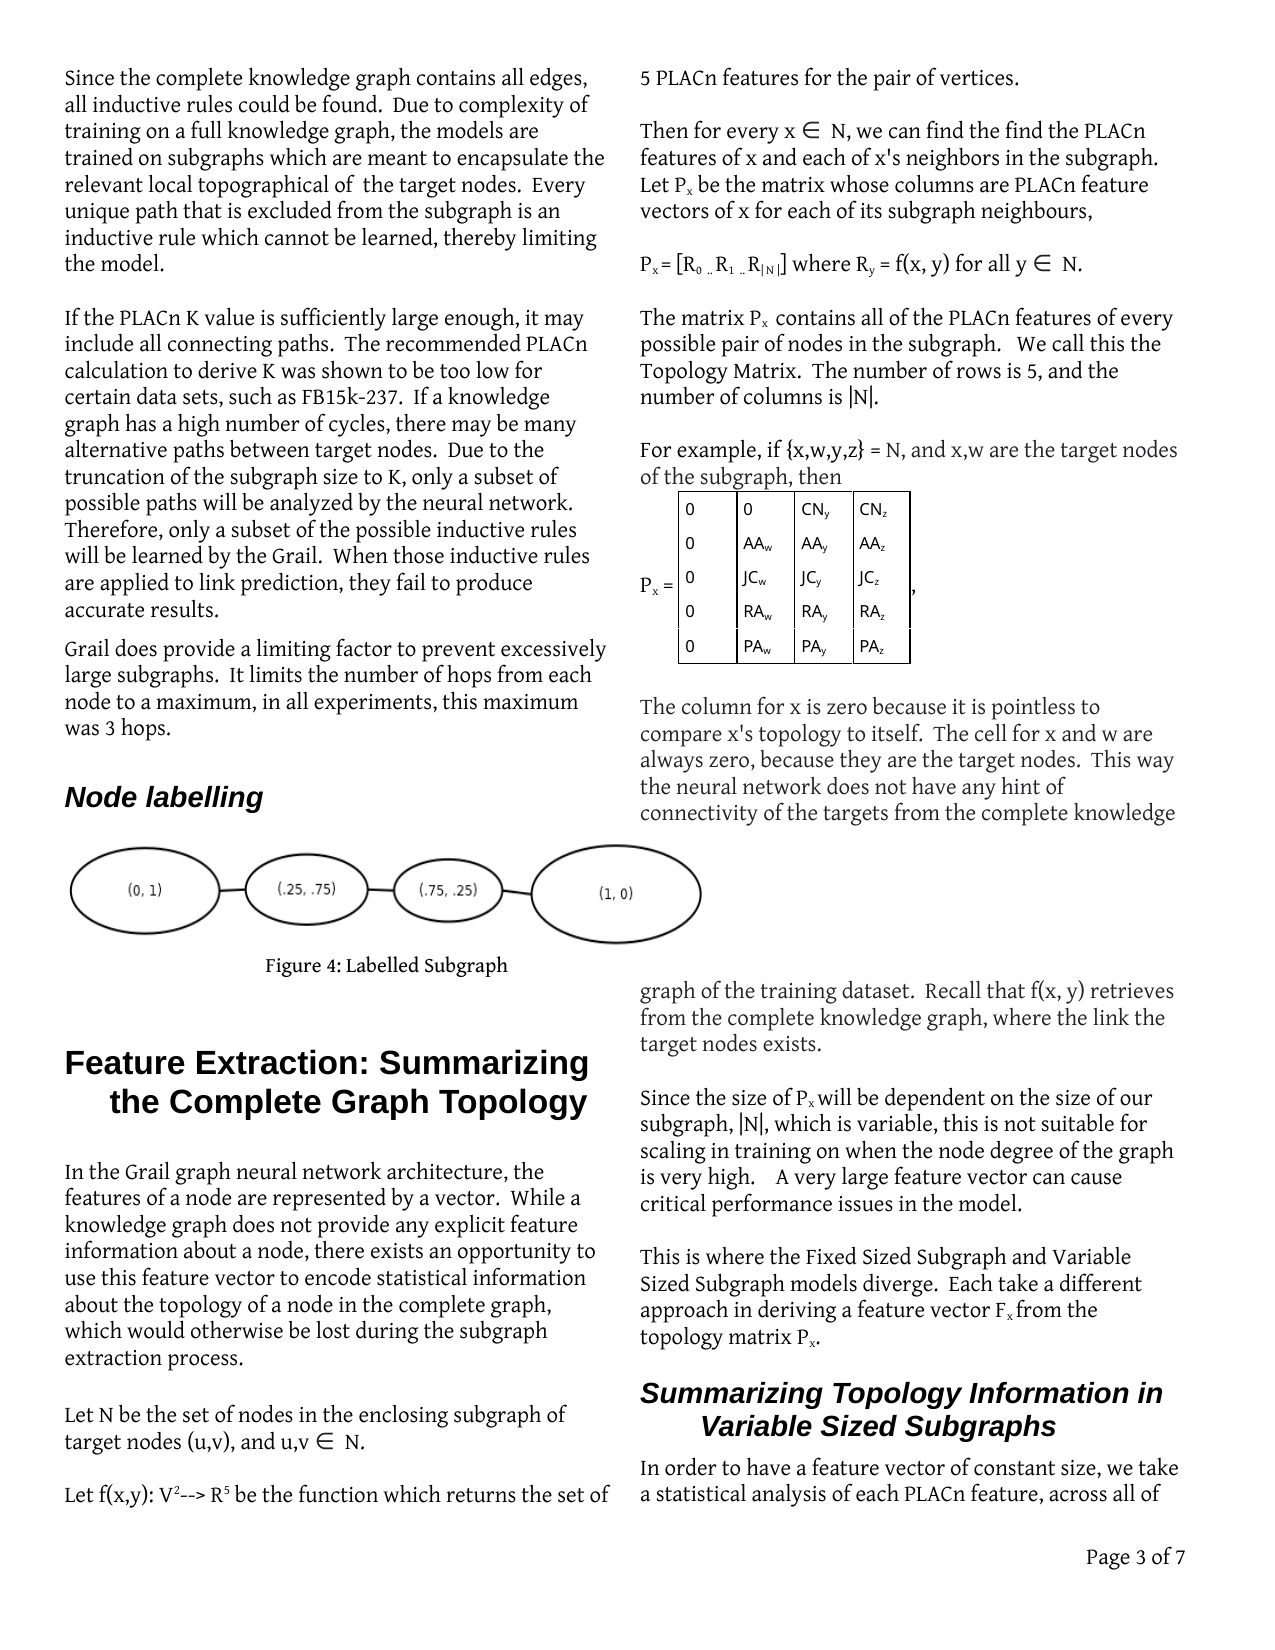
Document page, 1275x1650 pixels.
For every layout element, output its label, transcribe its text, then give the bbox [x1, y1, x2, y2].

text Px = , [640, 491, 1186, 694]
table_cell JCy [795, 560, 852, 594]
subtitle Node labelling [64, 780, 610, 813]
text Since the complete knowledge graph contains all edges, all inductive rules could be found. Due to complexity of training on a full knowledge graph, the models are trained on subgraphs which are meant to encapsulate the relevant local topographical of the target nodes. Every unique path that is excluded from the subgraph is an inductive rule which cannot be learned, thereby limiting the model. [64, 66, 610, 278]
text The column for x is zero because it is pointless to compare x's topology to itself. The cell for x and w are always zero, because they are the target nodes. This way the neural network does not have any hint of connectivity of the targets from the complete knowledge graph of the training dataset. Recall that f(x, y) retrieves from the complete knowledge graph, where the link the target nodes exists. [640, 694, 1186, 1058]
table_header CNz [854, 492, 909, 526]
table_cell PAy [795, 629, 852, 663]
table_cell AAy [795, 526, 852, 560]
picture [68, 827, 705, 955]
text For example, if {x,w,y,z} = N, and x,w are the target nodes of the subgraph, then [640, 438, 1186, 491]
text Grail does provide a limiting factor to prevent excessively large subgraphs. It limits the number of hops from each node to a maximum, in all experiments, this maximum was 3 hops. [64, 636, 610, 742]
table_cell AAw [738, 526, 794, 560]
text Let N be the set of nodes in the enclosing subgraph of target nodes (u,v), and u,v ∈ N. Let f(x,y): V2--> R5 be the function which returns the set of [64, 1403, 610, 1509]
table_cell AAz [854, 526, 909, 560]
text Figure 4: Labelled Subgraph [69, 955, 704, 979]
text The matrix Px contains all of the PLACn features of every possible pair of nodes in the subgraph. We call this the Topology Matrix. The number of rows is 5, and the number of columns is |N|. [640, 305, 1186, 411]
text 5 PLACn features for the pair of vertices. [640, 66, 1186, 92]
table_cell 0 [679, 629, 736, 663]
text In the Grail graph neural network architecture, the features of a node are represented by a vector. While a knowledge graph does not provide any explicit feature information about a node, there exists an opportunity to use this feature vector to encode statistical information about the topology of a node in the complete graph, which would otherwise be lost during the subgraph extraction process. [64, 1159, 610, 1372]
text Px = [R0 .. R1 .. R| N |] where Ry = f(x, y) for all y ∈ N. [640, 252, 1186, 278]
table_cell PAw [738, 629, 794, 663]
table_cell 0 [679, 594, 736, 628]
subtitle Feature Extraction: Summarizing the Complete Graph Topology [64, 1043, 610, 1120]
text If the PLACn K value is sufficiently large enough, it may include all connecting paths. The recommended PLACn calculation to derive K was shown to be too low for certain data sets, such as FB15k-237. If a knowledge graph has a high number of cycles, there may be many alternative paths between target nodes. Due to the truncation of the subgraph size to K, only a subset of possible paths will be analyzed by the neural network. Therefore, only a subset of the possible inductive rules will be learned by the Grail. When those inductive rules are applied to link prediction, they fail to produce accurate results. [64, 305, 610, 624]
table_cell 0 [679, 526, 736, 560]
table_cell RAy [795, 594, 852, 628]
table_cell RAw [738, 594, 794, 628]
table_header CNy [795, 492, 852, 526]
table_header 0 [738, 492, 794, 526]
table_cell JCw [738, 560, 794, 594]
text This is where the Fixed Sized Subgraph and Variable Sized Subgraph models diverge. Each take a different approach in deriving a feature vector Fx from the topology matrix Px. [640, 1244, 1186, 1351]
text Since the size of Px will be dependent on the size of our subgraph, |N|, which is variable, this is not suitable for scaling in training on when the node degree of the graph is very high. A very large feature vector can cause critical performance issues in the model. [640, 1085, 1186, 1218]
table_cell PAz [854, 629, 909, 663]
text In order to have a feature vector of constant size, we take a statistical analysis of each PLACn feature, across all of [640, 1455, 1186, 1508]
table_header 0 [679, 492, 736, 526]
table_cell RAz [854, 594, 909, 628]
table_cell JCz [854, 560, 909, 594]
table_cell 0 [679, 560, 736, 594]
text Then for every x ∈ N, we can find the find the PLACn features of x and each of x's neighbors in the subgraph. Let Px be the matrix whose columns are PLACn feature vectors of x for each of its subgraph neighbours, [640, 119, 1186, 225]
subtitle Summarizing Topology Information in Variable Sized Subgraphs [640, 1376, 1186, 1443]
